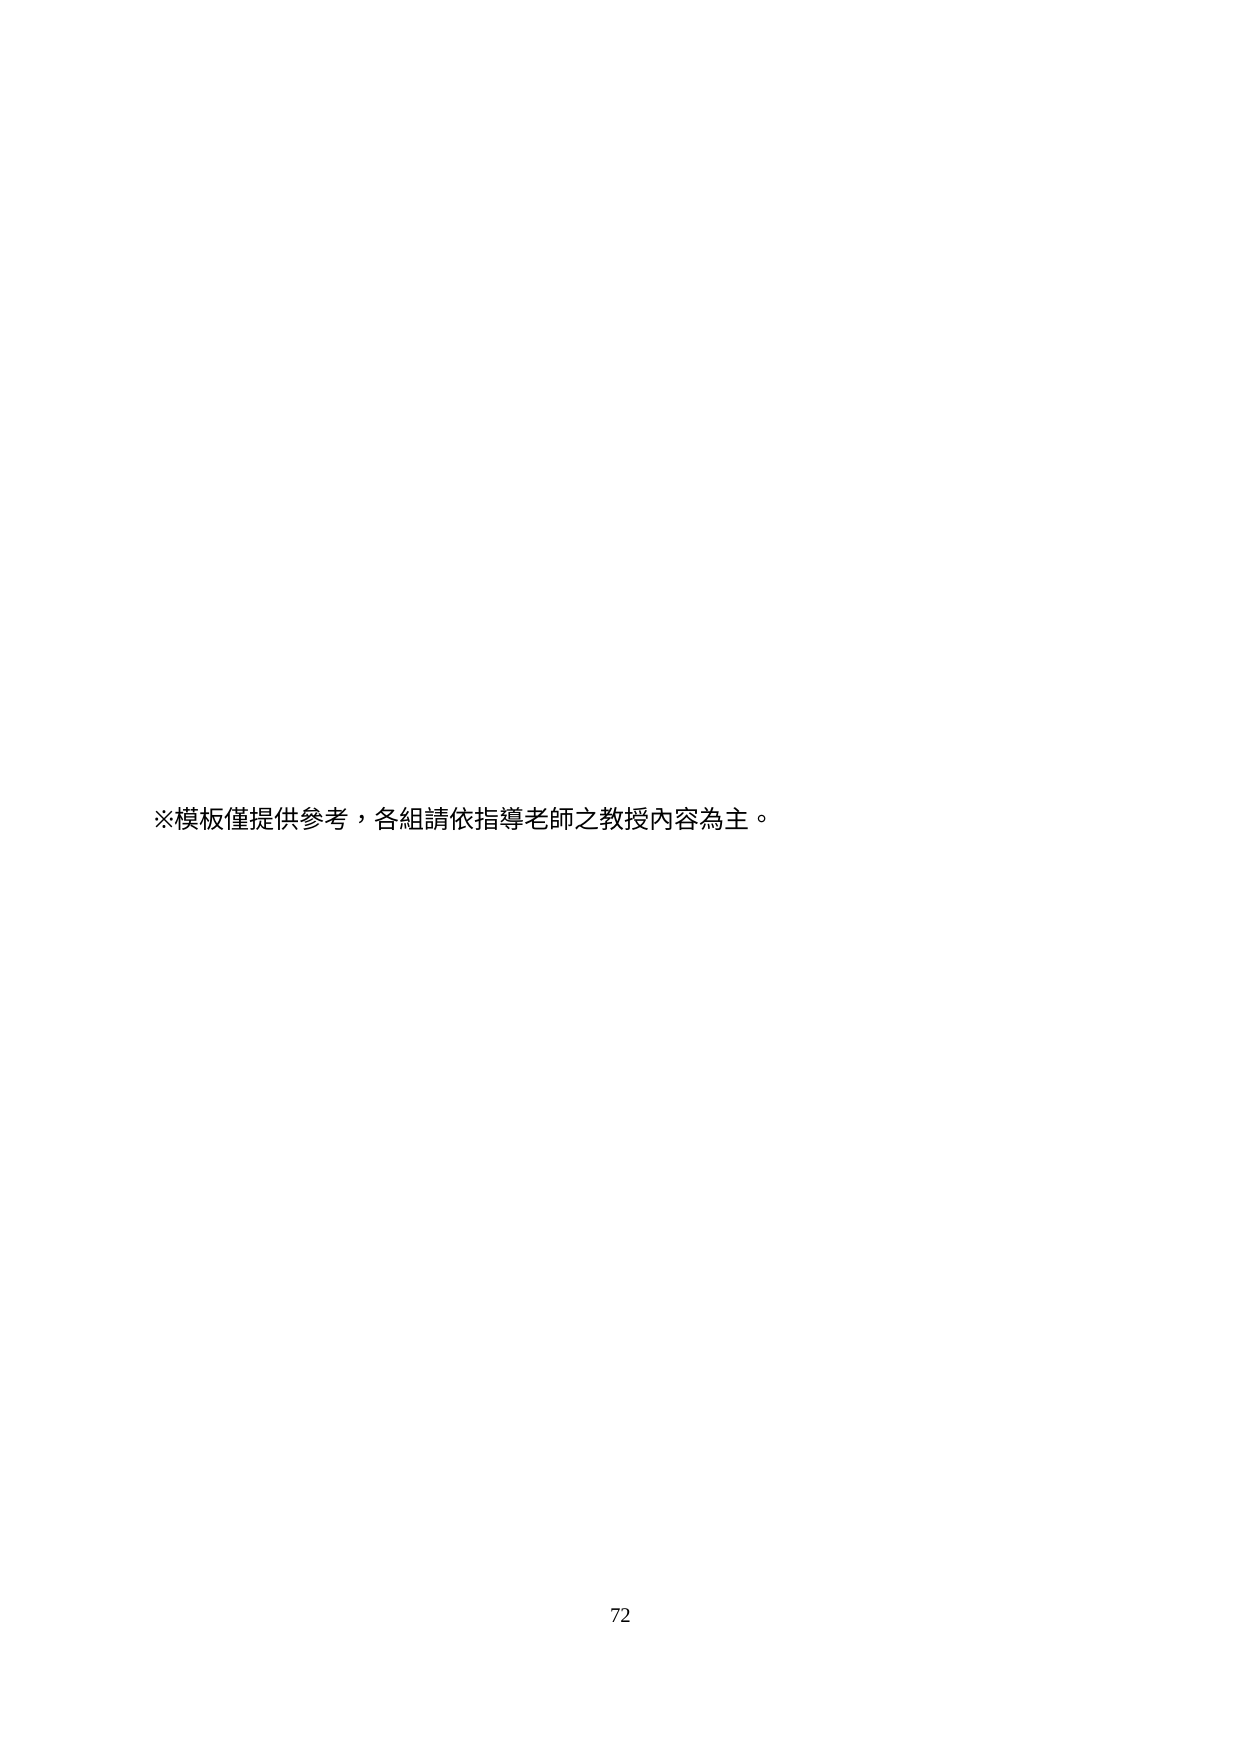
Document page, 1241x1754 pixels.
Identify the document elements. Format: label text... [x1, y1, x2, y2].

text ※模板僅提供參考，各組請依指導老師之教授內容為主。 [153, 776, 1087, 839]
